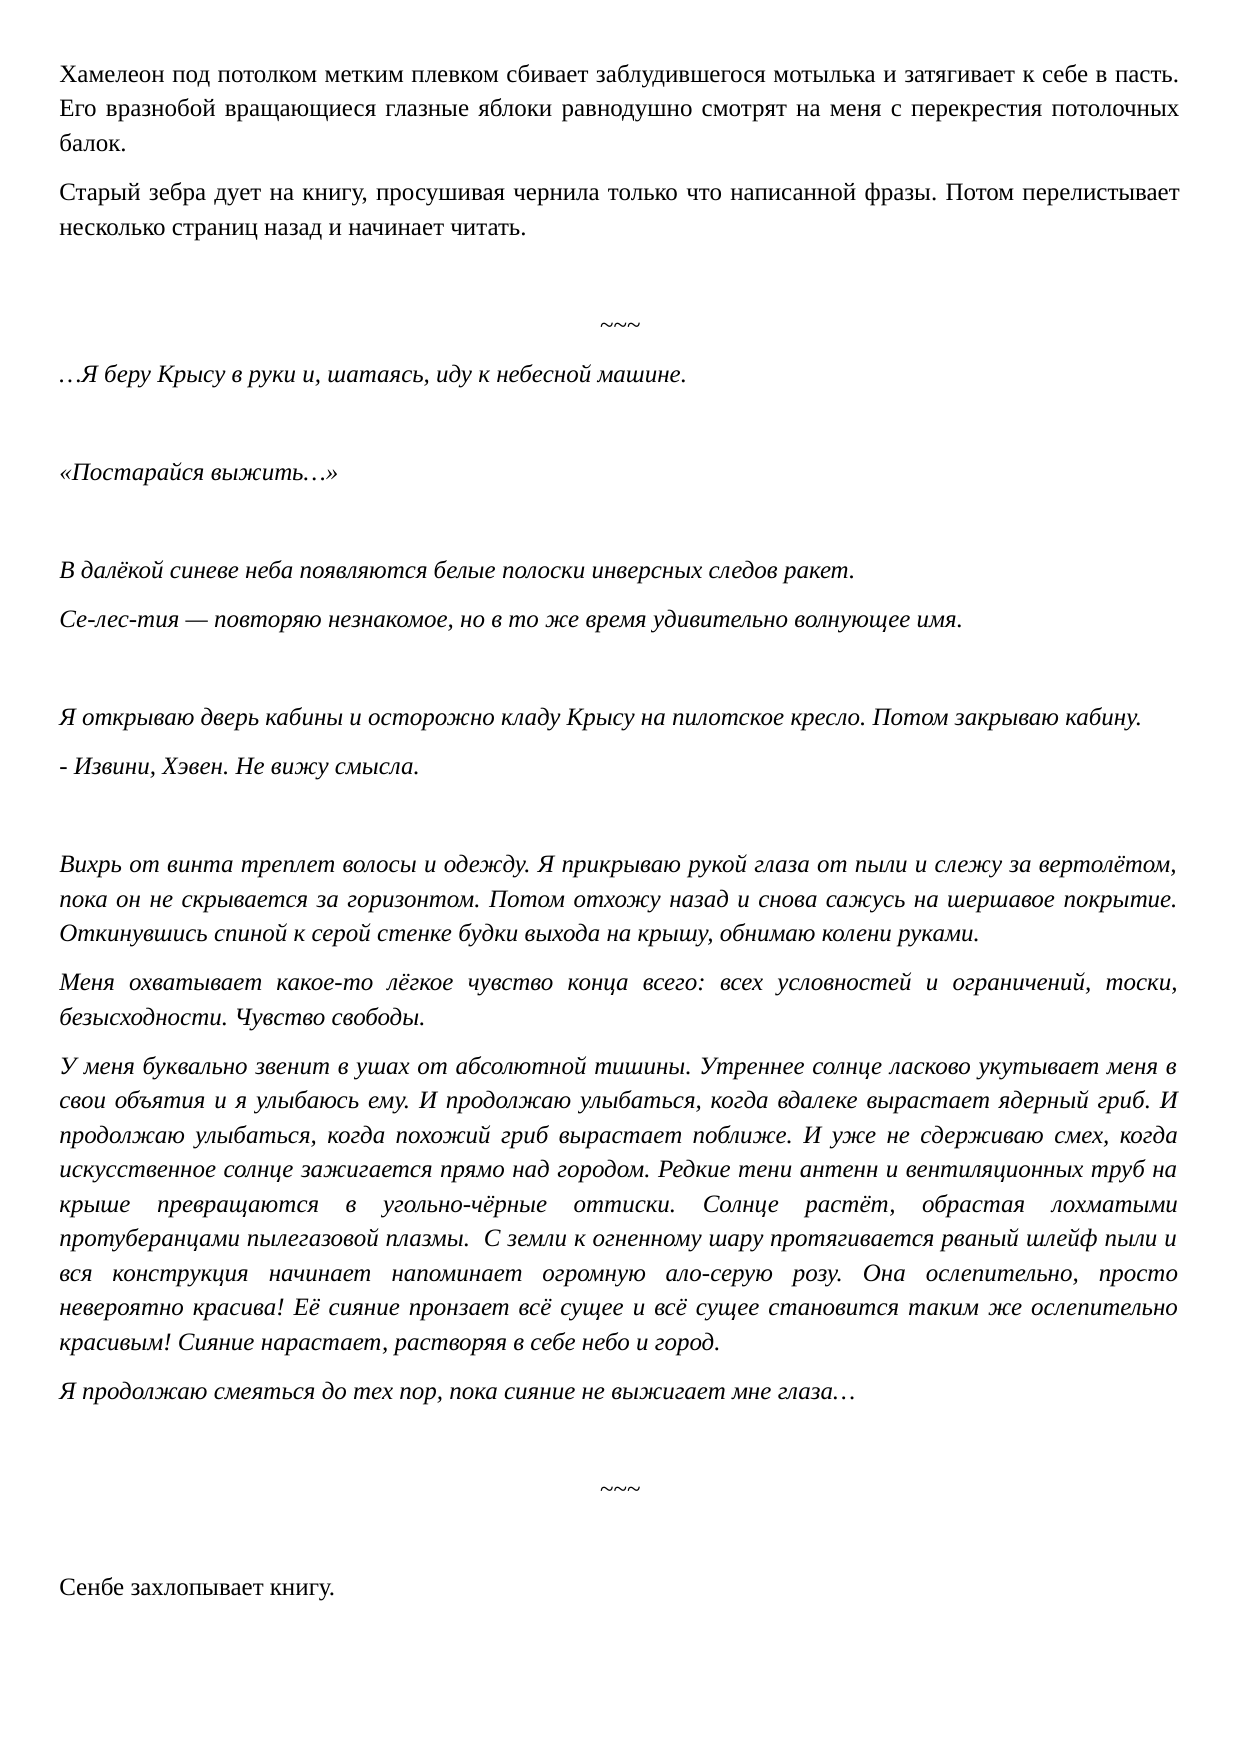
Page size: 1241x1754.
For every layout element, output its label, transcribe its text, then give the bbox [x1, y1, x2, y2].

text В далёкой синеве неба появляются белые полоски инверсных следов ракет. [59, 555, 1181, 584]
text Хамелеон под потолком метким плевком сбивает заблудившегося мотылька и затягивает к себе в пасть. Его вразнобой вращающиеся глазные яблоки равнодушно смотрят на меня с перекрестия потолочных балок. [59, 59, 1181, 157]
text - Извини, Хэвен. Не вижу смысла. [59, 751, 1181, 780]
text Старый зебра дует на книгу, просушивая чернила только что написанной фразы. Потом перелистывает несколько страниц назад и начинает читать. [59, 177, 1181, 240]
text …Я беру Крысу в руки и, шатаясь, иду к небесной машине. [59, 359, 1181, 387]
text Се-лес-тия — повторяю незнакомое, но в то же время удивительно волнующее имя. [59, 604, 1181, 633]
text Я открываю дверь кабины и осторожно кладу Крысу на пилотское кресло. Потом закрываю кабину. [59, 702, 1181, 731]
text Я продолжаю смеяться до тех пор, пока сияние не выжигает мне глаза… [59, 1376, 1181, 1404]
text «Постарайся выжить…» [59, 457, 1181, 486]
text Вихрь от винта треплет волосы и одежду. Я прикрываю рукой глаза от пыли и слежу за вертолётом, пока он не скрывается за горизонтом. Потом отхожу назад и снова сажусь на шершавое покрытие. Откинувшись спиной к серой стенке будки выхода на крышу, обнимаю колени руками. [59, 849, 1181, 947]
text ~~~ [59, 1474, 1181, 1503]
text У меня буквально звенит в ушах от абсолютной тишины. Утреннее солнце ласково укутывает меня в свои объятия и я улыбаюсь ему. И продолжаю улыбаться, когда вдалеке вырастает ядерный гриб. И продолжаю улыбаться, когда похожий гриб вырастает поближе. И уже не сдерживаю смех, когда искусственное солнце зажигается прямо над городом. Редкие тени антенн и вентиляционных труб на крыше превращаются в угольно-чёрные оттиски. Солнце растёт, обрастая лохматыми протуберанцами пылегазовой плазмы. С земли к огненному шару протягивается рваный шлейф пыли и вся конструкция начинает напоминает огромную ало-серую розу. Она ослепительно, просто невероятно красива! Её сияние пронзает всё сущее и всё сущее становится таким же ослепительно красивым! Сияние нарастает, растворяя в себе небо и город. [59, 1051, 1181, 1356]
text Сенбе захлопывает книгу. [59, 1572, 1181, 1601]
text ~~~ [59, 310, 1181, 338]
text Меня охватывает какое-то лёгкое чувство конца всего: всех условностей и ограничений, тоски, безысходности. Чувство свободы. [59, 967, 1181, 1031]
